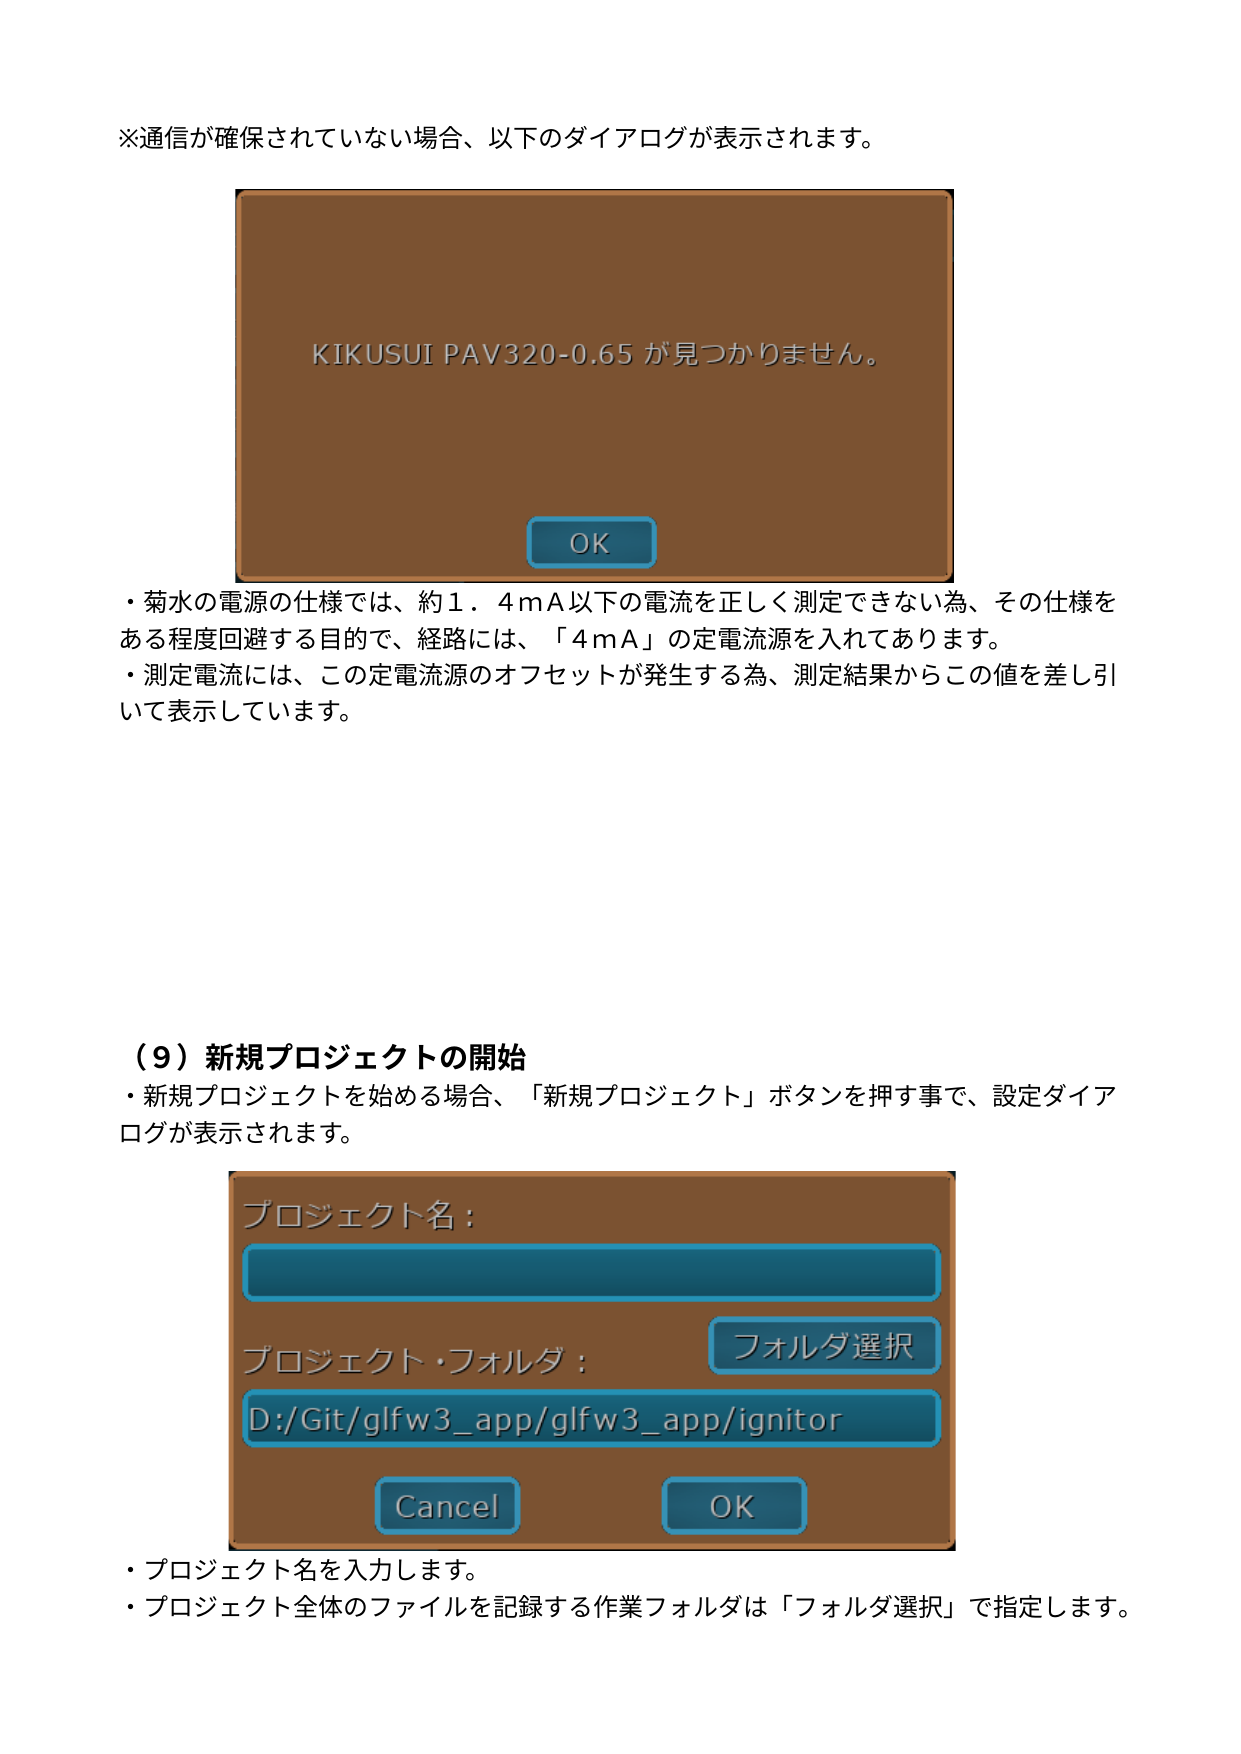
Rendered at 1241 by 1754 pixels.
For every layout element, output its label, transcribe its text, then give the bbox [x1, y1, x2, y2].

text ・プロジェクト名を入力します。 [118, 1149, 1122, 1587]
text （９）新規プロジェクトの開始 [118, 1034, 1122, 1077]
text ・菊水の電源の仕様では、約１．４ｍＡ以下の電流を正しく測定できない為、その仕様をある程度回避する目的で、経路には、「４ｍＡ」の定電流源を入れてあります。 [118, 583, 1122, 655]
text ・新規プロジェクトを始める場合、「新規プロジェクト」ボタンを押す事で、設定ダイアログが表示されます。 [118, 1077, 1122, 1149]
picture [235, 189, 954, 583]
text ※通信が確保されていない場合、以下のダイアログが表示されます。 [118, 118, 1122, 154]
text ・測定電流には、この定電流源のオフセットが発生する為、測定結果からこの値を差し引いて表示しています。 [118, 655, 1122, 728]
picture [228, 1171, 956, 1551]
text ・プロジェクト全体のファイルを記録する作業フォルダは「フォルダ選択」で指定します。 [118, 1587, 1122, 1623]
